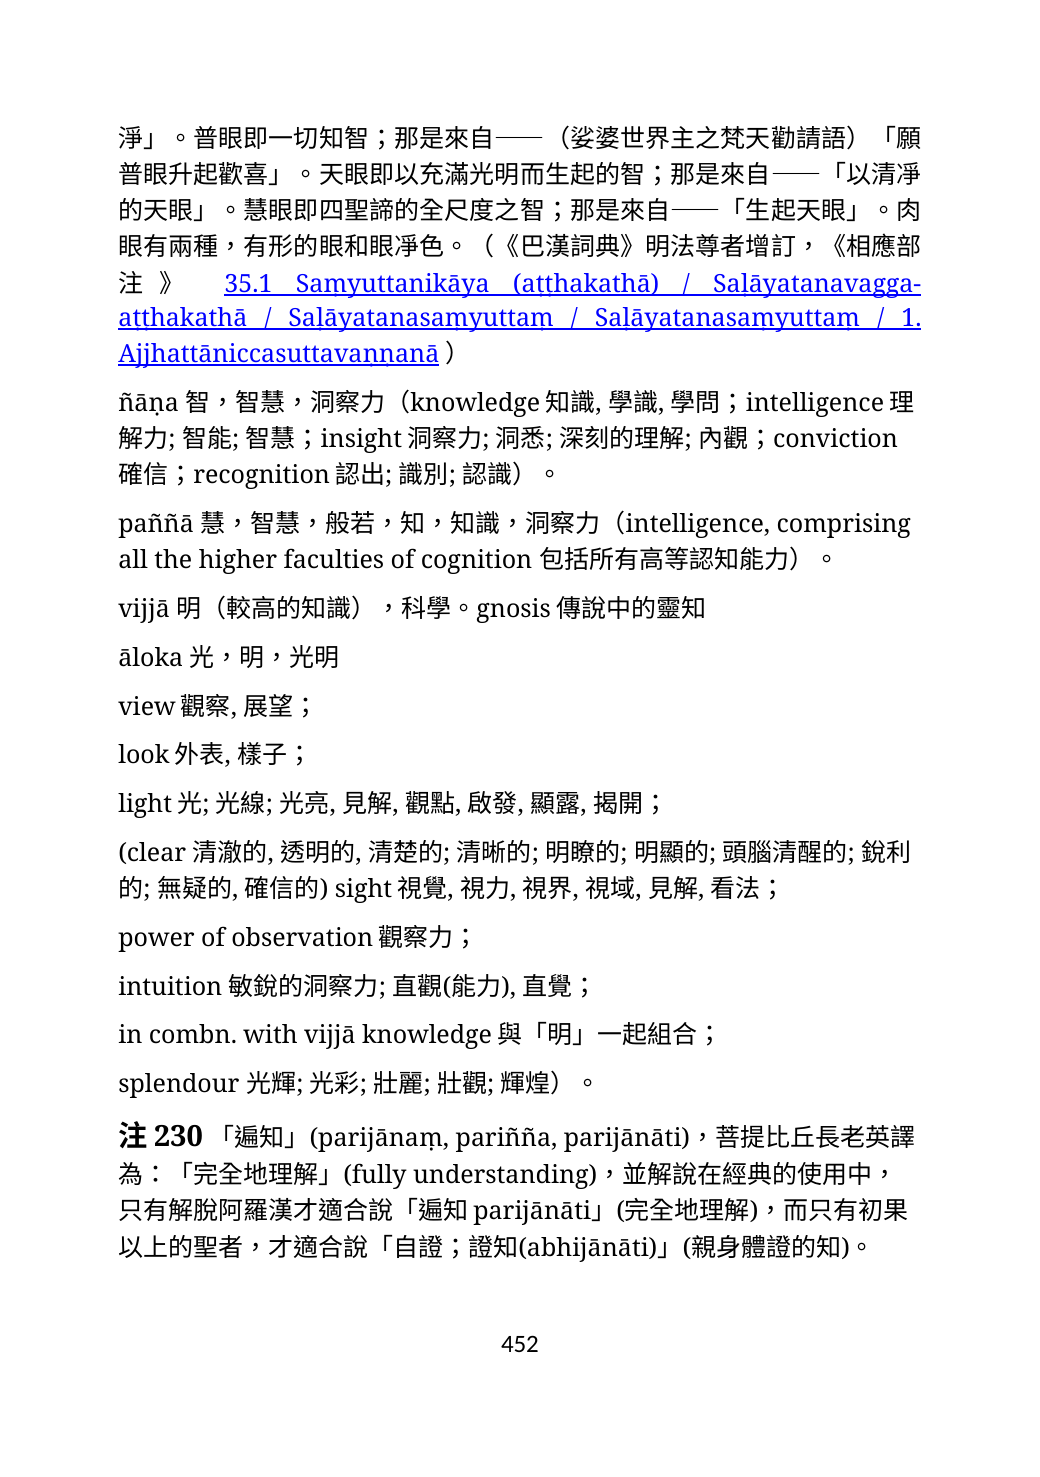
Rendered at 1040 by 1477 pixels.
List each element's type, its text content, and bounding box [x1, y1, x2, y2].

text light光; 光線; 光亮, 見解, 觀點, 啟發, 顯露, 揭開； [118, 783, 921, 820]
text 淨」。普眼即一切知智；那是來自——（娑婆世界主之梵天勸請語）「願普眼升起歡喜」。天眼即以充滿光明而生起的智；那是來自——「以清凈的天眼」。慧眼即四聖諦的全尺度之智；那是來自——「生起天眼」。肉眼有兩種，有形的眼和眼凈色。（《巴漢詞典》明法尊者增訂，《相應部注》 35.1 Saṃyuttanikāya (aṭṭhakathā) / Saḷāyatanavagga-aṭṭhakathā / Saḷāyatanasaṃyuttaṃ / Saḷāyatanasaṃyuttaṃ / 1. [118, 118, 921, 328]
text power of observation觀察力； [118, 917, 921, 953]
text Ajjhattāniccasuttavaṇṇanā ） [118, 330, 921, 370]
text in combn. with vijjā knowledge與「明」一起組合； [118, 1015, 921, 1051]
text paññā 慧，智慧，般若，知，知識，洞察力（intelligence, comprising all the higher faculties of cognition 包括所有高等認知能力）。 [118, 503, 921, 576]
text (clear 清澈的, 透明的, 清楚的; 清晰的; 明瞭的; 明顯的; 頭腦清醒的; 銳利的; 無疑的, 確信的) sight視覺, 視力, 視界, 視域, 見解, 看法； [118, 832, 921, 905]
text ñāṇa 智，智慧，洞察力（knowledge知識, 學識, 學問；intelligence理解力; 智能; 智慧；insight洞察力; 洞悉; 深刻的理解; 內觀；conviction 確信；recognition認出; 識別; 認識）。 [118, 382, 921, 491]
text āloka 光，明，光明 [118, 637, 921, 673]
text 注 230 「遍知」(parijānaṃ, pariñña, parijānāti)，菩提比丘長老英譯為：「完全地理解」(fully understanding)，並解說在經典的使用中，只有解脫阿羅漢才適合說「遍知parijānāti」(完全地理解)，而只有初果以上的聖者，才適合說「自證；證知(abhijānāti)」(親身體證的知)。 [118, 1112, 921, 1263]
text intuition 敏銳的洞察力; 直觀(能力), 直覺； [118, 966, 921, 1002]
text splendour 光輝; 光彩; 壯麗; 壯觀; 輝煌）。 [118, 1063, 921, 1100]
text vijjā 明（較高的知識），科學。gnosis傳說中的靈知 [118, 588, 921, 625]
text look外表, 樣子； [118, 735, 921, 771]
text view觀察, 展望； [118, 686, 921, 722]
